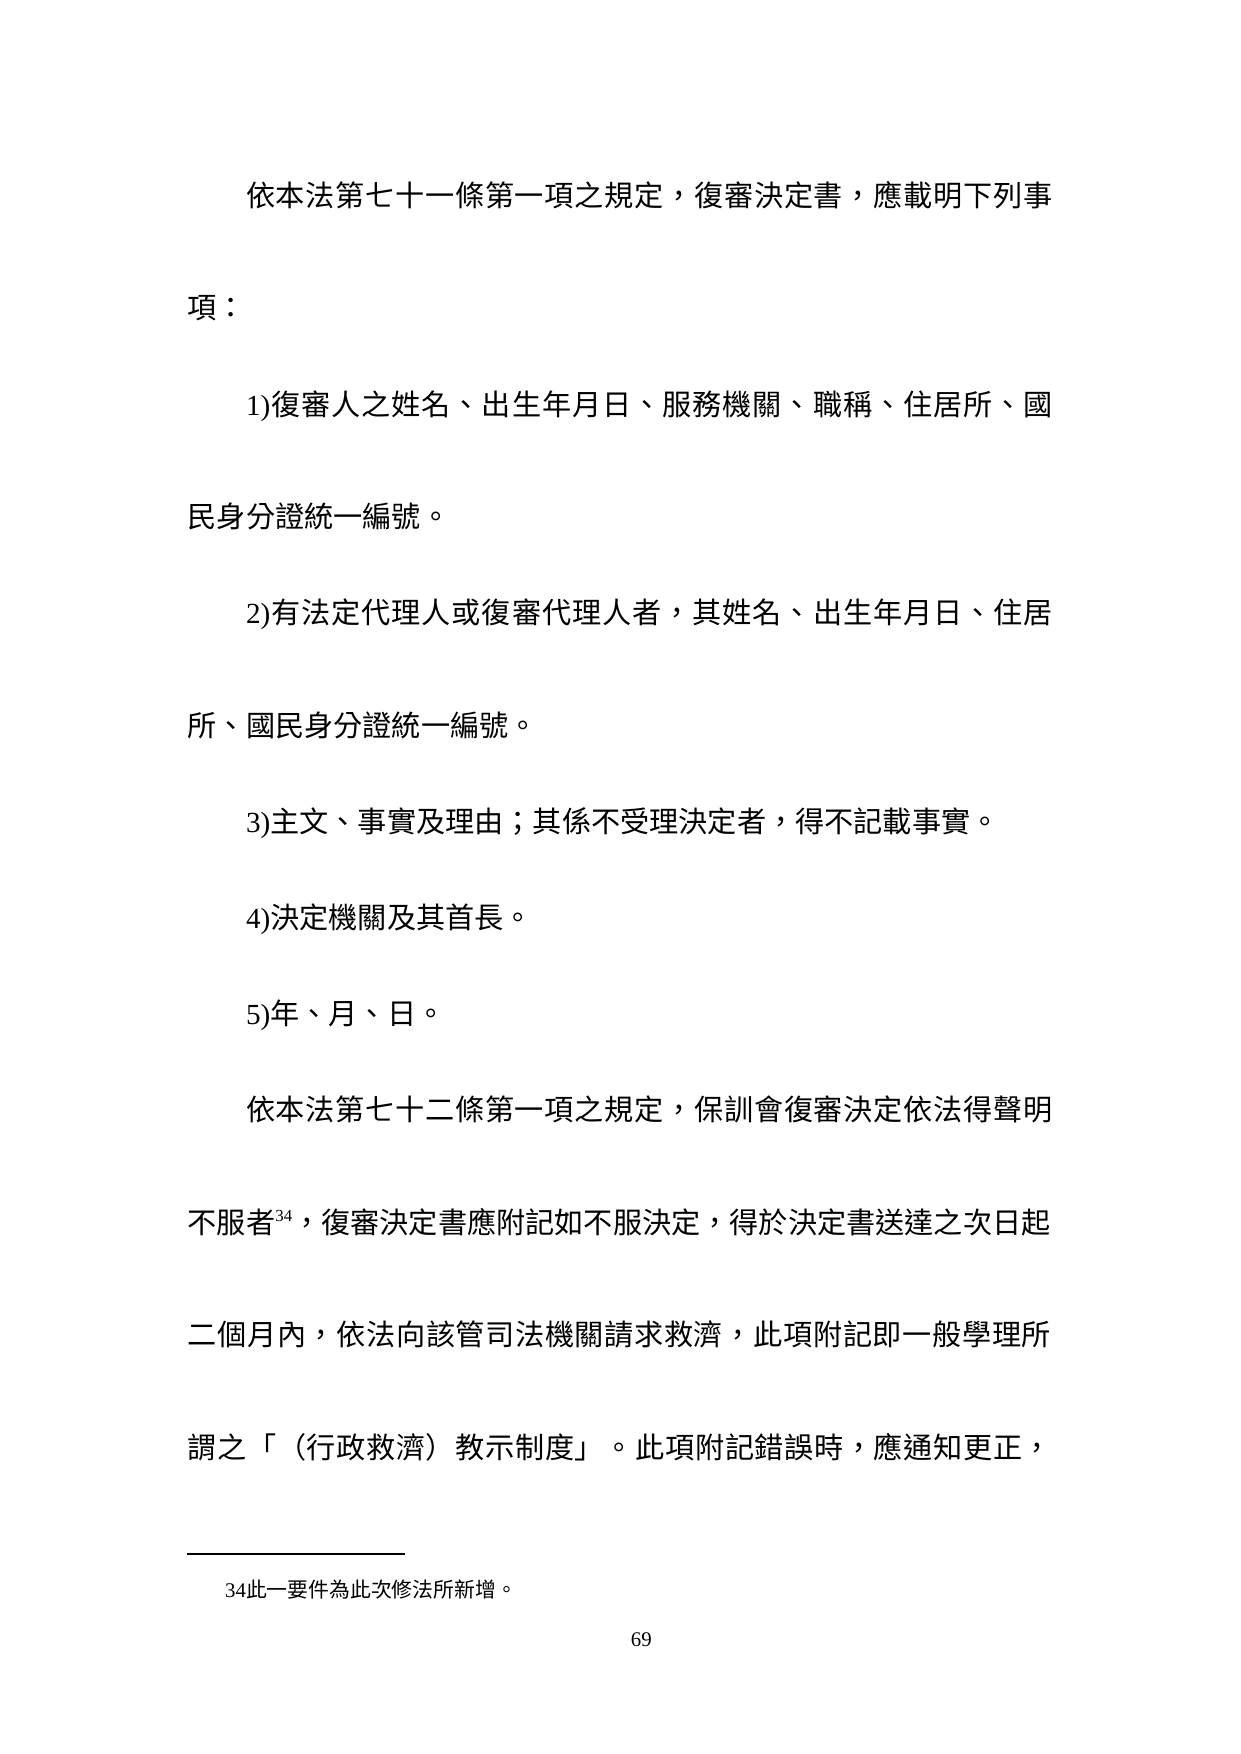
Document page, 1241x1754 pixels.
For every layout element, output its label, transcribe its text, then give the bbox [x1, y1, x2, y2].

text 1)復審人之姓名、出生年月日、服務機關、職稱、住居所、國民身分證統一編號。 [187, 359, 1053, 546]
text 依本法第七十一條第一項之規定，復審決定書，應載明下列事項： [187, 150, 1053, 337]
text 此一要件為此次修法所新增。 [187, 1566, 1053, 1604]
text 3)主文、事實及理由；其係不受理決定者，得不記載事實。 [187, 776, 1053, 851]
text 4)決定機關及其首長。 [187, 872, 1053, 947]
text 2)有法定代理人或復審代理人者，其姓名、出生年月日、住居所、國民身分證統一編號。 [187, 567, 1053, 755]
text 依本法第七十二條第一項之規定，保訓會復審決定依法得聲明不服者，復審決定書應附記如不服決定，得於決定書送達之次日起二個月內，依法向該管司法機關請求救濟，此項附記即一般學理所謂之「（行政救濟）教示制度」。此項附記錯誤時，應通知更正， [187, 1064, 1053, 1477]
text 5)年、月、日。 [187, 968, 1053, 1043]
